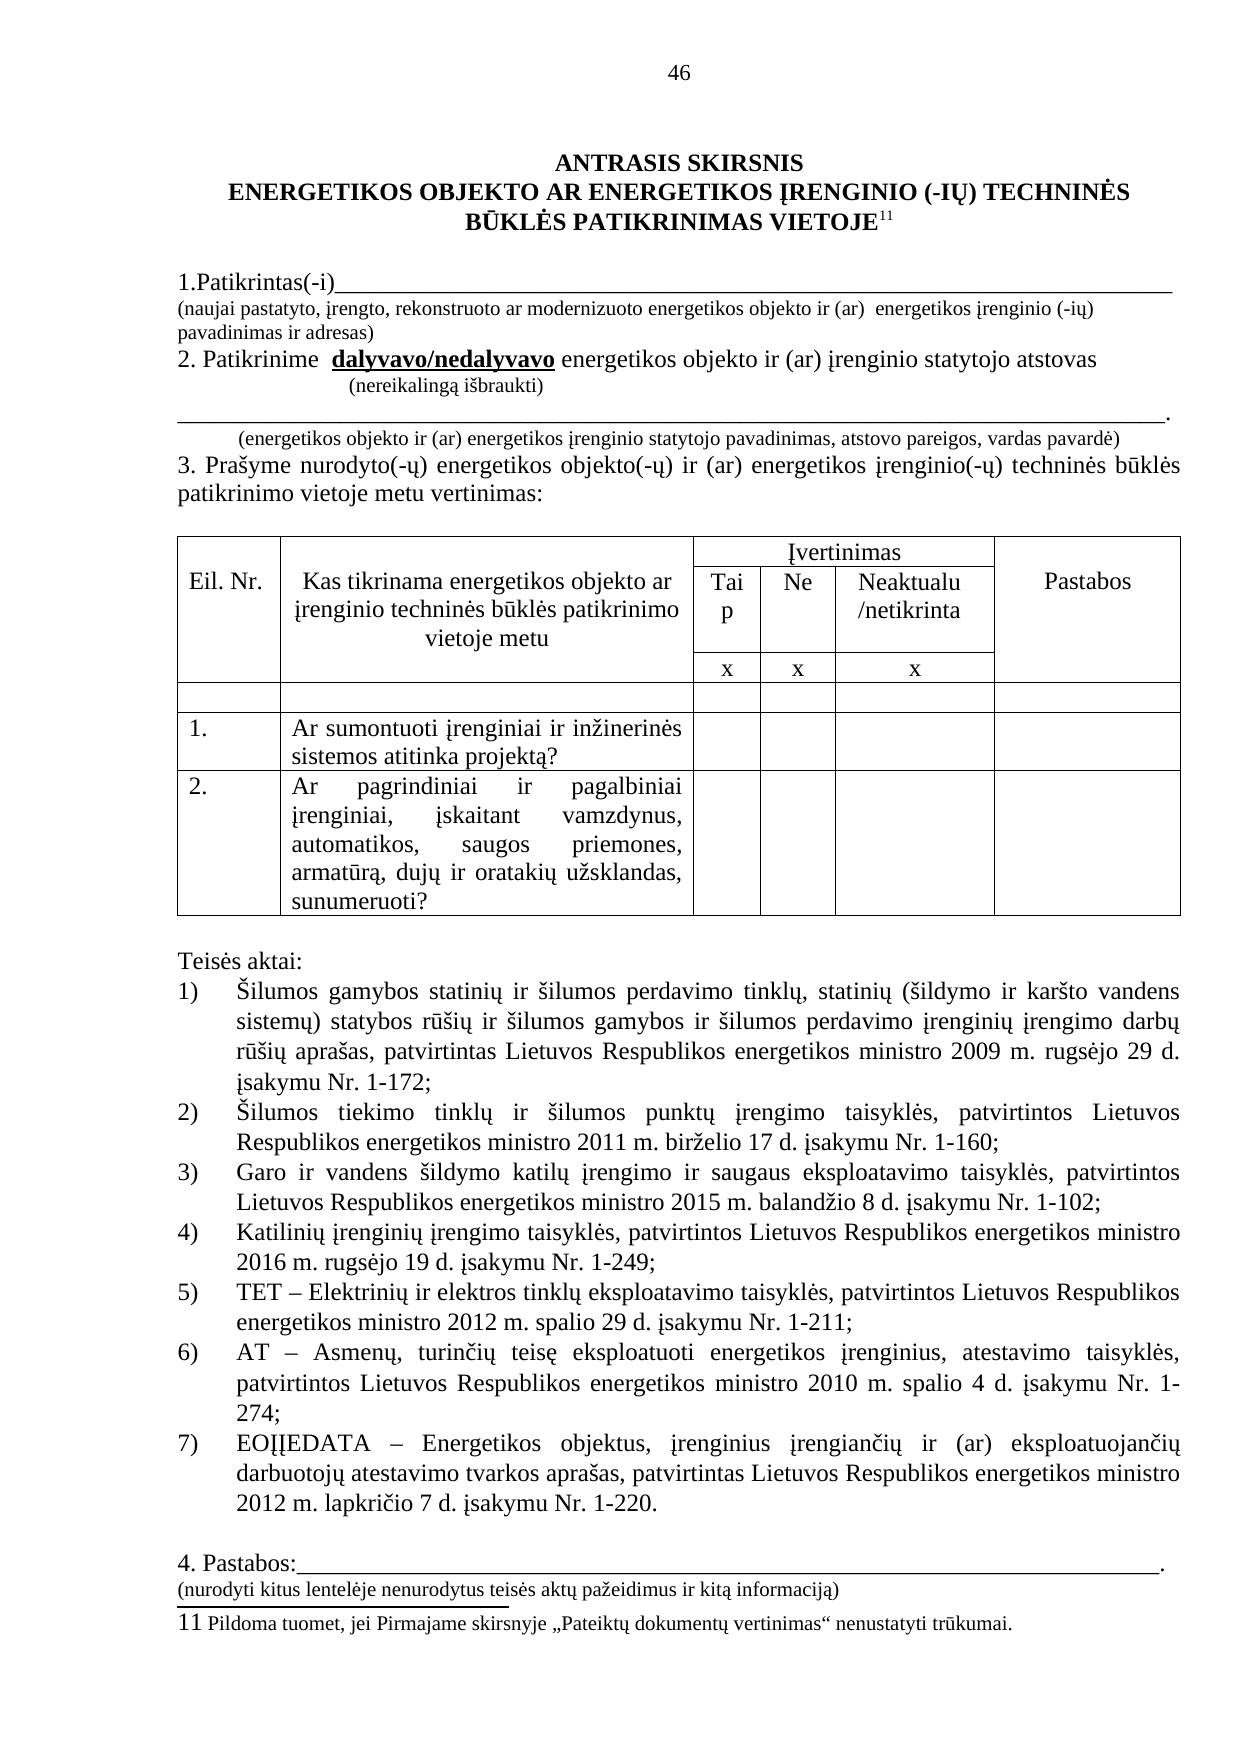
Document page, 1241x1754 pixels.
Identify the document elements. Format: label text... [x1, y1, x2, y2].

table_cell [178, 652, 280, 682]
text (nurodyti kitus lentelėje nenurodytus teisės aktų pažeidimus ir kitą informaciją) [177, 1577, 1181, 1601]
table_cell x [694, 653, 760, 682]
table_header Kas tikrinama energetikos objekto ar įrenginio techninės būklės patikrinimo vietoje metu [281, 537, 693, 652]
text 4. Pastabos:_____________________________________________________________________. [177, 1548, 1181, 1577]
table_cell x [836, 653, 994, 682]
table_cell 2. [178, 771, 280, 915]
table_cell [995, 683, 1180, 712]
table_cell [694, 713, 760, 770]
table_cell [281, 683, 693, 712]
table_header Eil. Nr. [178, 537, 280, 652]
text ENERGETIKOS OBJEKTO AR ENERGETIKOS ĮRENGINIO (-IŲ) TECHNINĖS BŪKLĖS PATIKRINIMAS VIETOJE [177, 177, 1181, 236]
text 1) Šilumos gamybos statinių ir šilumos perdavimo tinklų, statinių (šildymo ir karšto vandens sistemų) statybos rūšių ir šilumos gamybos ir šilumos perdavimo įrenginių įrengimo darbų rūšių aprašas, patvirtintas Lietuvos Respublikos energetikos ministro 2009 m. rugsėjo 29 d. įsakymu Nr. 1-172; [177, 976, 1181, 1095]
table_header Įvertinimas [694, 537, 994, 566]
table_cell [281, 652, 693, 682]
table_cell [836, 771, 994, 915]
text 4) Katilinių įrenginių įrengimo taisyklės, patvirtintos Lietuvos Respublikos energetikos ministro 2016 m. rugsėjo 19 d. įsakymu Nr. 1-249; [177, 1217, 1181, 1276]
text 3. Prašyme nurodyto(-ų) energetikos objekto(-ų) ir (ar) energetikos įrenginio(-ų) techninės būklės patikrinimo vietoje metu vertinimas: [177, 450, 1181, 507]
table_cell [836, 713, 994, 770]
table_header Neaktualu/netikrinta [847, 567, 977, 624]
text (energetikos objekto ir (ar) energetikos įrenginio statytojo pavadinimas, atstovo pareigos, vardas pavardė) [177, 426, 1181, 450]
table_cell [836, 683, 994, 712]
table_cell [761, 683, 835, 712]
table_cell Ne [761, 567, 835, 652]
text (naujai pastatyto, įrengto, rekonstruoto ar modernizuoto energetikos objekto ir (ar) energetikos įrenginio (-ių) pavadinimas ir adresas) [177, 296, 1181, 344]
table_header Pastabos [995, 537, 1180, 652]
text (nereikalingą išbraukti) [177, 373, 1181, 397]
table_cell [761, 713, 835, 770]
table_cell x [761, 653, 835, 682]
table_cell [694, 771, 760, 915]
text 7) EOĮĮEDATA – Energetikos objektus, įrenginius įrengiančių ir (ar) eksploatuojančių darbuotojų atestavimo tvarkos aprašas, patvirtintas Lietuvos Respublikos energetikos ministro 2012 m. lapkričio 7 d. įsakymu Nr. 1-220. [177, 1428, 1181, 1517]
table_cell [761, 771, 835, 915]
table_cell [995, 713, 1180, 770]
table_cell 1. [178, 713, 280, 770]
table_cell [995, 652, 1180, 682]
text Pildoma tuomet, jei Pirmajame skirsnyje „Pateiktų dokumentų vertinimas“ nenustatyti trūkumai. [177, 1607, 1181, 1636]
text _______________________________________________________________________________. [177, 397, 1181, 426]
text 1.Patikrintas(-i)___________________________________________________________________ [177, 267, 1181, 296]
table_cell [995, 771, 1180, 915]
text 3) Garo ir vandens šildymo katilų įrengimo ir saugaus eksploatavimo taisyklės, patvirtintos Lietuvos Respublikos energetikos ministro 2015 m. balandžio 8 d. įsakymu Nr. 1-102; [177, 1157, 1181, 1216]
text 2. Patikrinime dalyvavo/nedalyvavo energetikos objekto ir (ar) įrenginio statytojo atstovas [177, 344, 1181, 373]
text 6) AT – Asmenų, turinčių teisę eksploatuoti energetikos įrenginius, atestavimo taisyklės, patvirtintos Lietuvos Respublikos energetikos ministro 2010 m. spalio 4 d. įsakymu Nr. 1-274; [177, 1337, 1181, 1426]
text Teisės aktai: [177, 946, 1181, 975]
table_cell [694, 683, 760, 712]
table_cell [178, 683, 280, 712]
text 2) Šilumos tiekimo tinklų ir šilumos punktų įrengimo taisyklės, patvirtintos Lietuvos Respublikos energetikos ministro 2011 m. birželio 17 d. įsakymu Nr. 1-160; [177, 1097, 1181, 1156]
table_cell [836, 567, 994, 652]
table_cell Ar pagrindiniai ir pagalbiniai įrenginiai, įskaitant vamzdynus, automatikos, saugos priemones, armatūrą, dujų ir oratakių užsklandas, sunumeruoti? [281, 771, 693, 915]
table_cell Ar sumontuoti įrenginiai ir inžinerinės sistemos atitinka projektą? [281, 713, 693, 770]
text ANTRASIS SKIRSNIS [177, 148, 1181, 177]
text 5) TET – Elektrinių ir elektros tinklų eksploatavimo taisyklės, patvirtintos Lietuvos Respublikos energetikos ministro 2012 m. spalio 29 d. įsakymu Nr. 1-211; [177, 1277, 1181, 1336]
table_cell Taip [694, 567, 760, 652]
